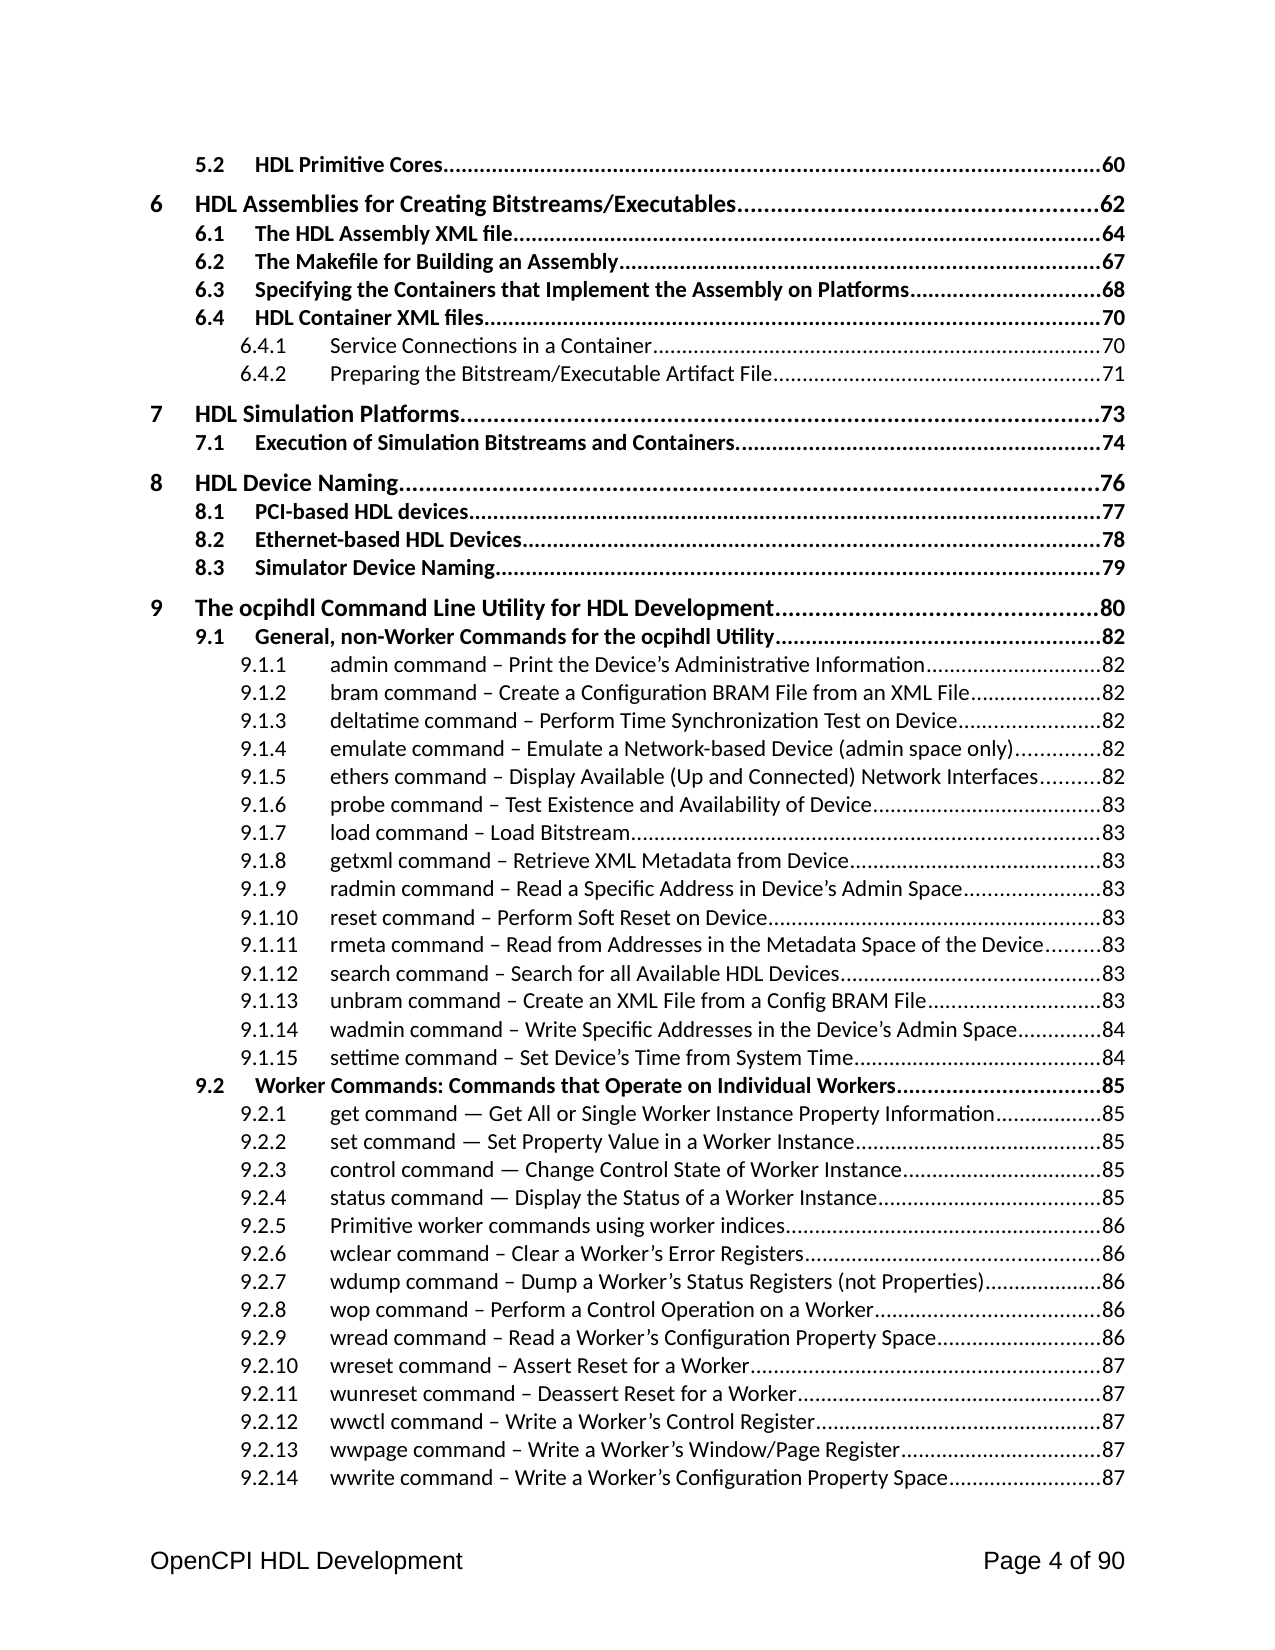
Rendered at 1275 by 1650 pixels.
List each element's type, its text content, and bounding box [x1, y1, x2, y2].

text 9.2.6 wclear command – Clear a Worker’s Error Registers 86 [200, 1239, 1125, 1267]
text 5.2 HDL Primitive Cores 60 [175, 150, 1125, 178]
text 6.4.1 Service Connections in a Container 70 [200, 331, 1125, 359]
text 9.2.3 control command — Change Control State of Worker Instance 85 [200, 1155, 1125, 1183]
text 9.2 Worker Commands: Commands that Operate on Individual Workers 85 [175, 1071, 1125, 1099]
text 9.1.3 deltatime command – Perform Time Synchronization Test on Device 82 [200, 706, 1125, 734]
text 9.2.11 wunreset command – Deassert Reset for a Worker 87 [200, 1379, 1125, 1407]
text 9.1.12 search command – Search for all Available HDL Devices 83 [200, 959, 1125, 987]
text 9.2.9 wread command – Read a Worker’s Configuration Property Space 86 [200, 1323, 1125, 1351]
text 9.1.15 settime command – Set Device’s Time from System Time 84 [200, 1043, 1125, 1071]
text 9.1.10 reset command – Perform Soft Reset on Device 83 [200, 903, 1125, 931]
text 7 HDL Simulation Platforms 73 [150, 398, 1125, 428]
text 9.2.10 wreset command – Assert Reset for a Worker 87 [200, 1351, 1125, 1379]
text 6.4.2 Preparing the Bitstream/Executable Artifact File 71 [200, 359, 1125, 387]
text 8.1 PCI-based HDL devices 77 [175, 497, 1125, 525]
text 7.1 Execution of Simulation Bitstreams and Containers. 74 [175, 428, 1125, 456]
text 9.2.5 Primitive worker commands using worker indices 86 [200, 1211, 1125, 1239]
text 6.3 Specifying the Containers that Implement the Assembly on Platforms 68 [175, 275, 1125, 303]
text 6 HDL Assemblies for Creating Bitstreams/Executables 62 [150, 188, 1125, 219]
text 9.1.1 admin command – Print the Device’s Administrative Information 82 [200, 650, 1125, 678]
text 9.2.13 wwpage command – Write a Worker’s Window/Page Register 87 [200, 1435, 1125, 1463]
text 9.1.4 emulate command – Emulate a Network-based Device (admin space only) 82 [200, 734, 1125, 762]
text 9.2.8 wop command – Perform a Control Operation on a Worker 86 [200, 1295, 1125, 1323]
text 6.4 HDL Container XML files 70 [175, 303, 1125, 331]
text 9.1 General, non-Worker Commands for the ocpihdl Utility 82 [175, 622, 1125, 650]
text 9.1.14 wadmin command – Write Specific Addresses in the Device’s Admin Space 84 [200, 1015, 1125, 1043]
text 9.1.8 getxml command – Retrieve XML Metadata from Device 83 [200, 847, 1125, 874]
text 9.2.4 status command — Display the Status of a Worker Instance 85 [200, 1183, 1125, 1211]
text 9.1.5 ethers command – Display Available (Up and Connected) Network Interfaces 82 [200, 762, 1125, 791]
text 8.3 Simulator Device Naming 79 [175, 553, 1125, 581]
text 9.1.11 rmeta command – Read from Addresses in the Metadata Space of the Device 83 [200, 931, 1125, 959]
text 9.2.2 set command — Set Property Value in a Worker Instance 85 [200, 1127, 1125, 1155]
text 8 HDL Device Naming 76 [150, 467, 1125, 497]
text 9.1.6 probe command – Test Existence and Availability of Device 83 [200, 791, 1125, 818]
text 9 The ocpihdl Command Line Utility for HDL Development 80 [150, 592, 1125, 622]
text 9.1.7 load command – Load Bitstream 83 [200, 818, 1125, 847]
text 9.1.13 unbram command – Create an XML File from a Config BRAM File 83 [200, 987, 1125, 1015]
text 6.1 The HDL Assembly XML file 64 [175, 219, 1125, 247]
text 8.2 Ethernet-based HDL Devices 78 [175, 525, 1125, 553]
text 9.2.1 get command — Get All or Single Worker Instance Property Information 85 [200, 1099, 1125, 1127]
text 9.2.7 wdump command – Dump a Worker’s Status Registers (not Properties) 86 [200, 1267, 1125, 1295]
text 6.2 The Makefile for Building an Assembly 67 [175, 247, 1125, 275]
text 9.2.14 wwrite command – Write a Worker’s Configuration Property Space 87 [200, 1463, 1125, 1491]
text 9.1.2 bram command – Create a Configuration BRAM File from an XML File 82 [200, 678, 1125, 706]
text 9.1.9 radmin command – Read a Specific Address in Device’s Admin Space 83 [200, 874, 1125, 903]
text 9.2.12 wwctl command – Write a Worker’s Control Register 87 [200, 1407, 1125, 1435]
